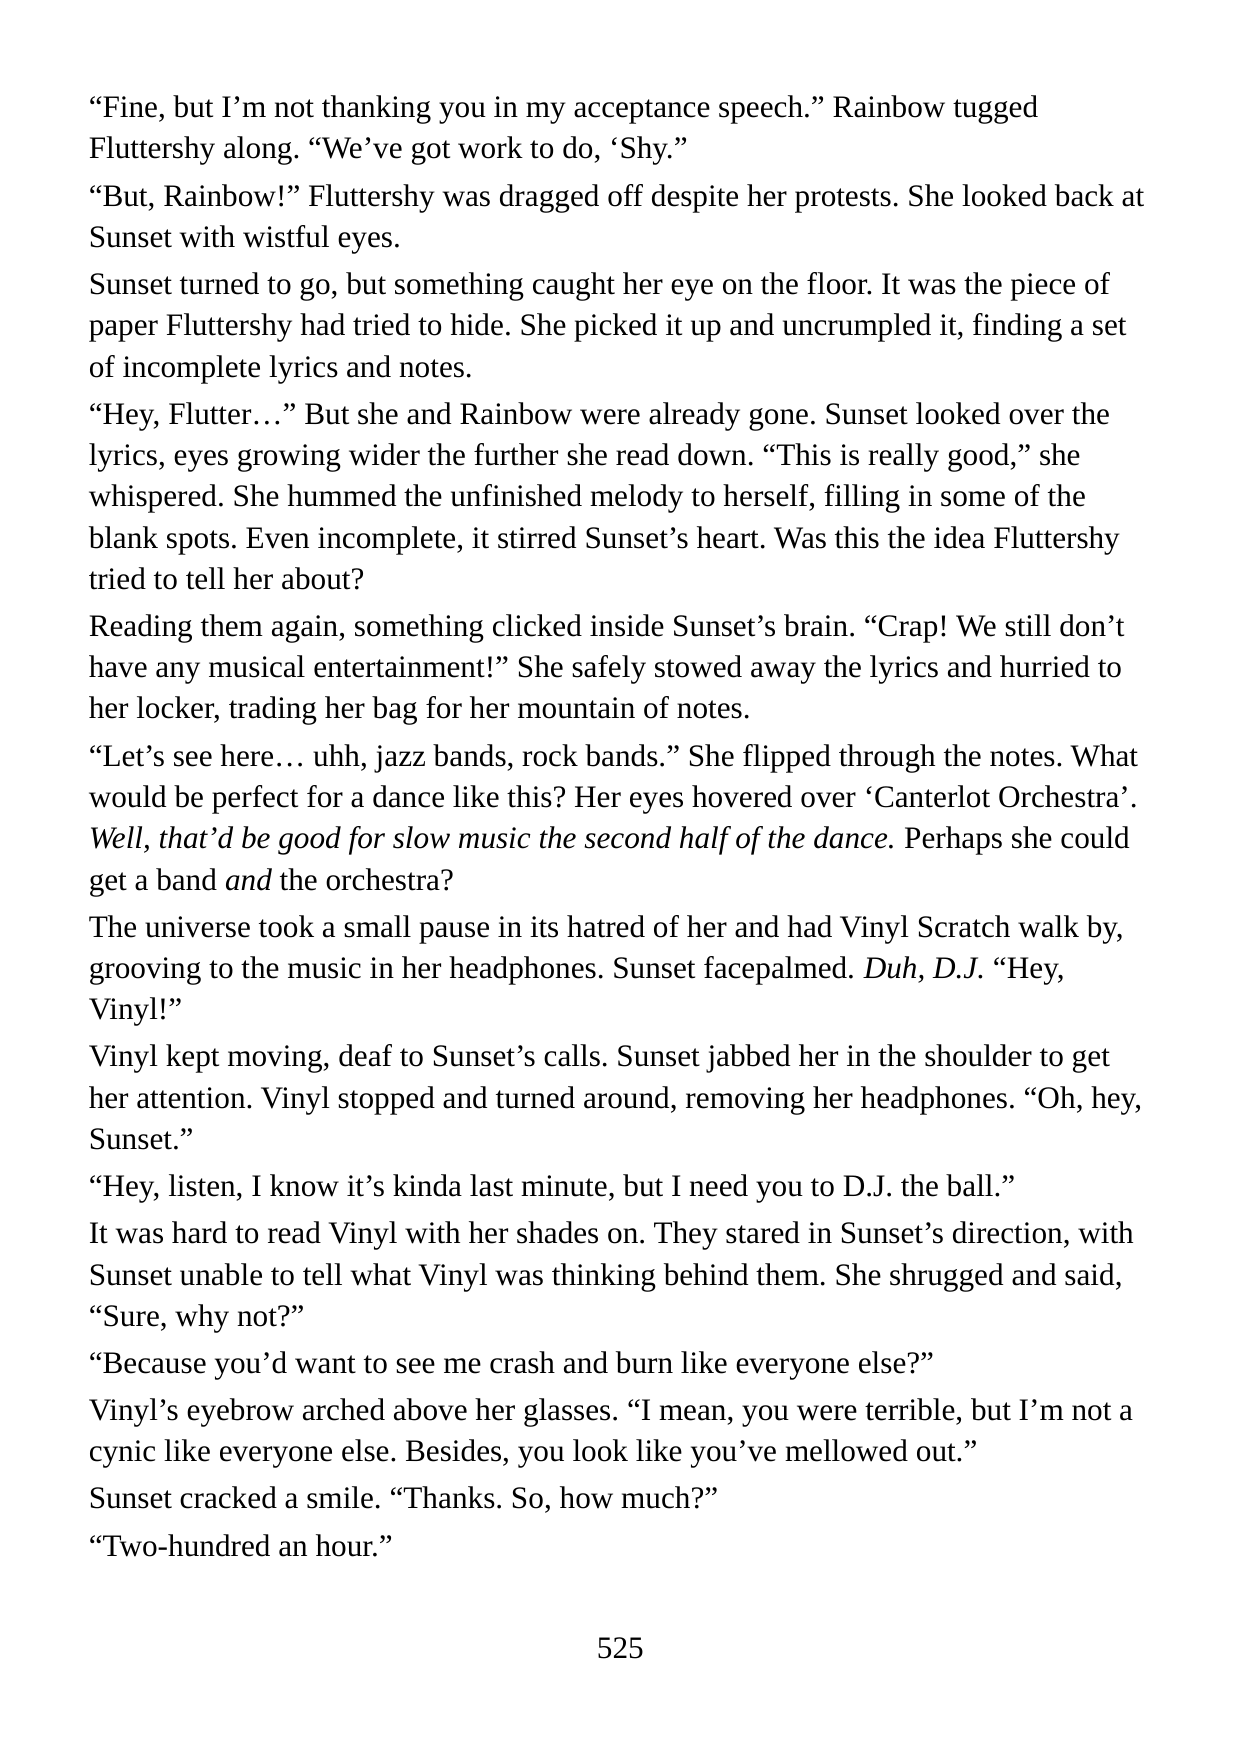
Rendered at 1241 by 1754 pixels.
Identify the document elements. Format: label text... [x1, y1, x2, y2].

text The universe took a small pause in its hatred of her and had Vinyl Scratch walk by, grooving to the music in her headphones. Sunset facepalmed. Duh, D.J. “Hey, Vinyl!” [88, 908, 1152, 1026]
text “Two-hundred an hour.” [88, 1527, 1152, 1563]
text Reading them again, something clicked inside Sunset’s brain. “Crap! We still don’t have any musical entertainment!” She safely stowed away the lyrics and hurried to her locker, trading her bag for her mountain of notes. [88, 607, 1152, 726]
text “But, Rainbow!” Fluttershy was dragged off despite her protests. She looked back at Sunset with wistful eyes. [88, 177, 1152, 254]
text Vinyl kept moving, deaf to Sunset’s calls. Sunset jabbed her in the shoulder to get her attention. Vinyl stopped and turned around, removing her headphones. “Oh, hey, Sunset.” [88, 1038, 1152, 1156]
text “Because you’d want to see me crash and burn like everyone else?” [88, 1344, 1152, 1380]
text Vinyl’s eyebrow arched above her glasses. “I mean, you were terrible, but I’m not a cynic like everyone else. Besides, you look like you’ve mellowed out.” [88, 1391, 1152, 1468]
text Sunset turned to go, but something caught her eye on the floor. It was the piece of paper Fluttershy had tried to hide. She picked it up and uncrumpled it, finding a set of incomplete lyrics and notes. [88, 265, 1152, 384]
text “Hey, listen, I know it’s kinda last minute, but I need you to D.J. the ball.” [88, 1167, 1152, 1203]
text “Fine, but I’m not thanking you in my acceptance speech.” Rainbow tugged Fluttershy along. “We’ve got work to do, ‘Shy.” [88, 88, 1152, 166]
text Sunset cracked a smile. “Thanks. So, how much?” [88, 1480, 1152, 1516]
text It was hard to read Vinyl with her shades on. They stared in Sunset’s direction, with Sunset unable to tell what Vinyl was thinking behind them. She shrugged and said, “Sure, why not?” [88, 1214, 1152, 1333]
text “Let’s see here… uhh, jazz bands, rock bands.” She flipped through the notes. What would be perfect for a dance like this? Her eyes hovered over ‘Canterlot Orchestra’. Well, that’d be good for slow music the second half of the dance. Perhaps she could get a band and the orchestra? [88, 737, 1152, 897]
text “Hey, Flutter…” But she and Rainbow were already gone. Sunset looked over the lyrics, eyes growing wider the further she read down. “This is really good,” she whispered. She hummed the unfinished melody to herself, filling in some of the blank spots. Even incomplete, it stirred Sunset’s heart. Was this the idea Fluttershy tried to tell her about? [88, 395, 1152, 596]
